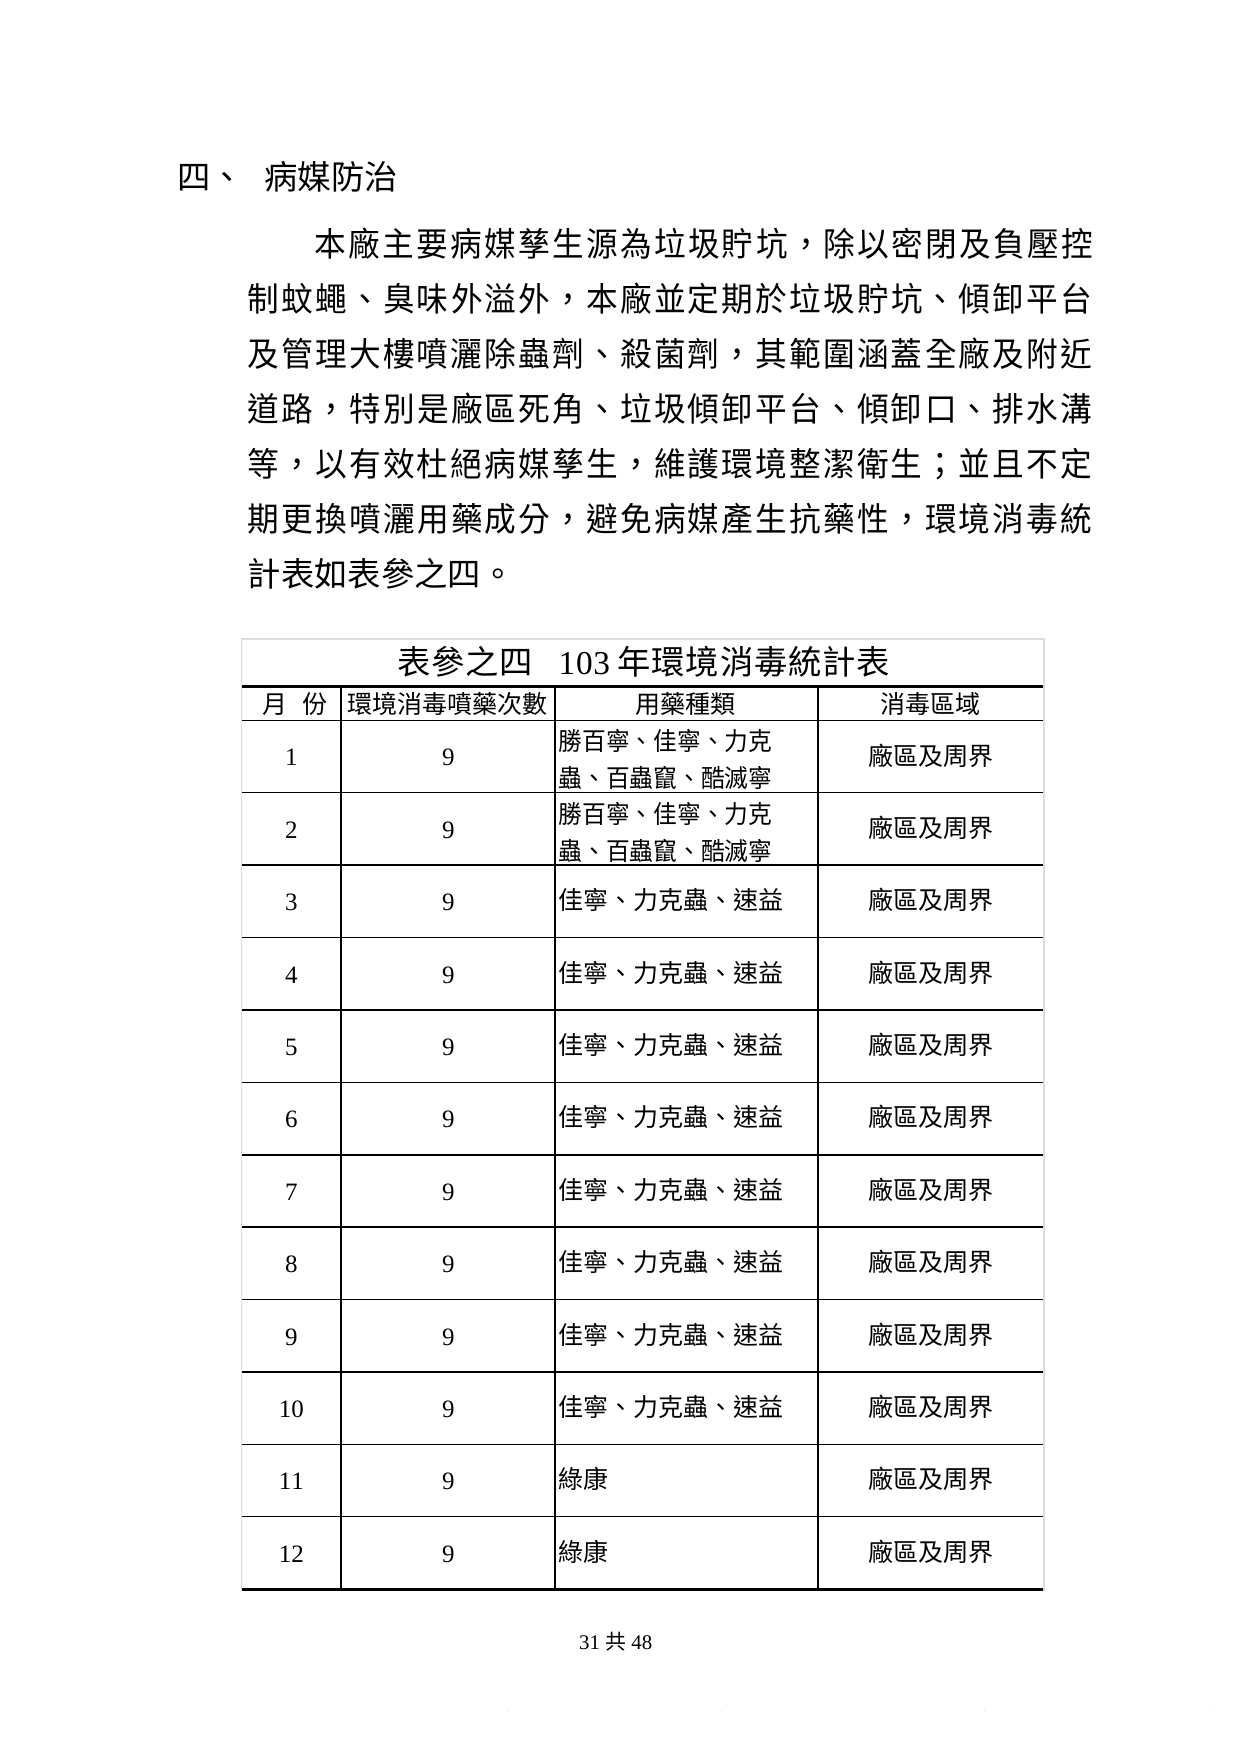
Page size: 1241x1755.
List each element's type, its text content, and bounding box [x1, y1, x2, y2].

text 四、 病媒防治 [177, 156, 1105, 198]
table_cell 12 [242, 1517, 340, 1588]
table_cell 佳寧、力克蟲、速益 [556, 1373, 817, 1443]
table_cell 2 [242, 793, 340, 864]
table_cell 5 [242, 1011, 340, 1081]
table_cell 9 [342, 1300, 554, 1371]
table_cell 廠區及周界 [819, 866, 1043, 937]
table_cell 佳寧、力克蟲、速益 [556, 1011, 817, 1081]
table_cell 9 [342, 1373, 554, 1443]
table_header 表參之四 103年環境消毒統計表 [242, 640, 1043, 685]
table_cell 廠區及周界 [819, 793, 1043, 864]
table_cell 廠區及周界 [819, 1156, 1043, 1226]
table_cell 用藥種類 [556, 688, 817, 719]
table_cell 綠康 [556, 1445, 817, 1516]
table_cell 勝百寧、佳寧、力克 蟲、百蟲竄、酷滅寧 [556, 793, 817, 864]
table_cell 9 [342, 1156, 554, 1226]
text 本廠主要病媒孳生源為垃圾貯坑，除以密閉及負壓控 制蚊蠅、臭味外溢外，本廠並定期於垃圾貯坑、傾卸平台 及管理大樓噴灑除蟲劑、殺菌劑，其範圍涵蓋全廠及附近 道路，特別是廠區死角、垃圾傾卸平台、傾卸口、排水溝 等，以有效杜絕病媒孳生，維護環境整潔衛生；並且不定 期更換噴灑用藥成分，避免病媒產生抗藥性，環境消毒統 計表如表參之四。 [248, 218, 1094, 596]
table_cell 佳寧、力克蟲、速益 [556, 1300, 817, 1371]
table_cell 廠區及周界 [819, 1445, 1043, 1516]
table_cell 廠區及周界 [819, 938, 1043, 1009]
table_cell 9 [342, 938, 554, 1009]
table_cell 9 [342, 1011, 554, 1081]
table_cell 9 [342, 721, 554, 792]
table_cell 4 [242, 938, 340, 1009]
table_cell 廠區及周界 [819, 1228, 1043, 1299]
table_cell 佳寧、力克蟲、速益 [556, 1228, 817, 1299]
table_cell 月 份 [242, 688, 340, 719]
table_cell 9 [342, 1517, 554, 1588]
table_cell 6 [242, 1083, 340, 1154]
table_cell 綠康 [556, 1517, 817, 1588]
table_cell 10 [242, 1373, 340, 1443]
table_cell 佳寧、力克蟲、速益 [556, 938, 817, 1009]
table_cell 廠區及周界 [819, 1373, 1043, 1443]
table_cell 9 [342, 1445, 554, 1516]
table_cell 9 [342, 793, 554, 864]
table_cell 廠區及周界 [819, 1083, 1043, 1154]
table_cell 9 [242, 1300, 340, 1371]
table_cell 佳寧、力克蟲、速益 [556, 866, 817, 937]
table_cell 佳寧、力克蟲、速益 [556, 1083, 817, 1154]
table_cell 9 [342, 1083, 554, 1154]
table_cell 佳寧、力克蟲、速益 [556, 1156, 817, 1226]
table_cell 勝百寧、佳寧、力克 蟲、百蟲竄、酷滅寧 [556, 721, 817, 792]
table_cell 廠區及周界 [819, 1011, 1043, 1081]
table_cell 環境消毒噴藥次數 [342, 688, 554, 719]
table_cell 消毒區域 [819, 688, 1043, 719]
table_cell 9 [342, 866, 554, 937]
table_cell 7 [242, 1156, 340, 1226]
table_cell 3 [242, 866, 340, 937]
table_cell 廠區及周界 [819, 1517, 1043, 1588]
table_cell 8 [242, 1228, 340, 1299]
table_cell 11 [242, 1445, 340, 1516]
table_cell 1 [242, 721, 340, 792]
table_cell 9 [342, 1228, 554, 1299]
table_cell 廠區及周界 [819, 1300, 1043, 1371]
table_cell 廠區及周界 [819, 721, 1043, 792]
